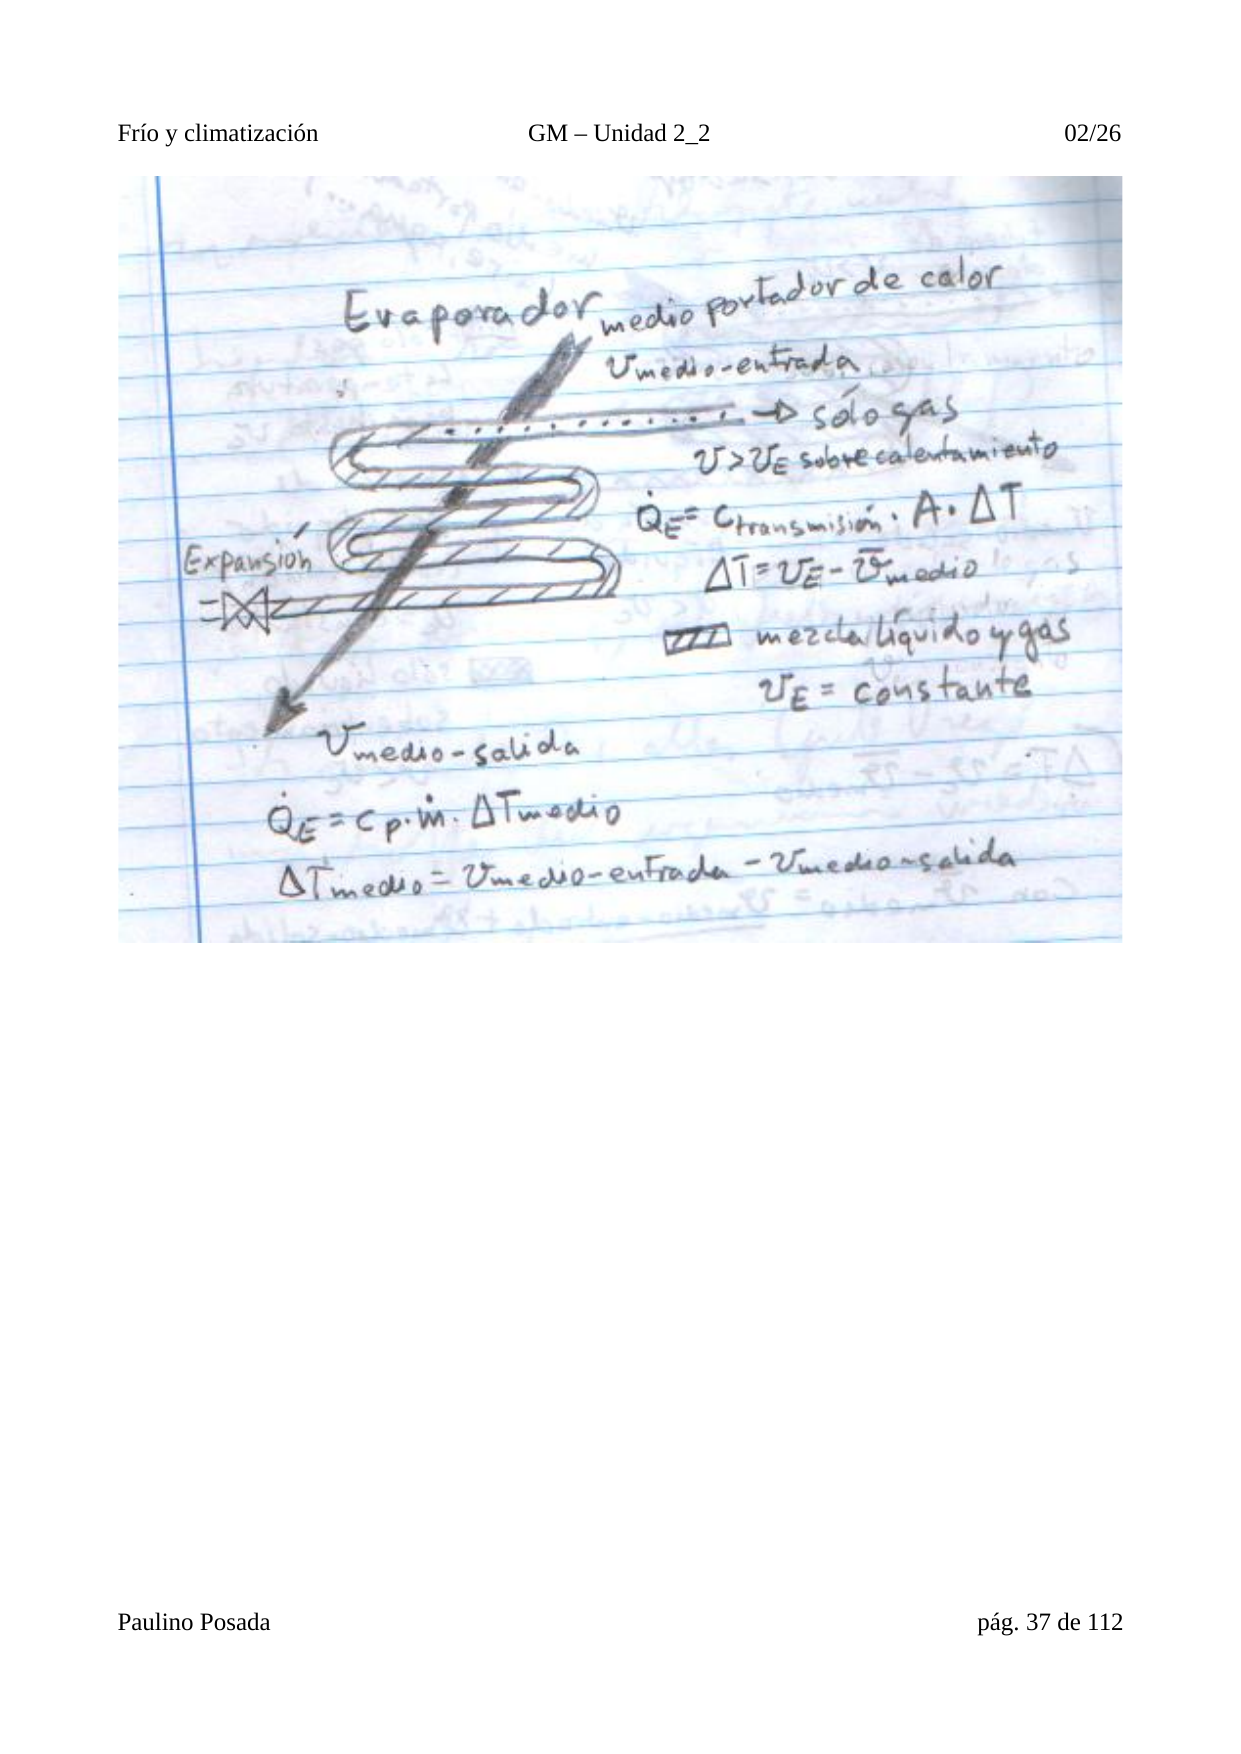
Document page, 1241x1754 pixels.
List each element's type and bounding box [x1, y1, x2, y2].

picture [118, 176, 1123, 943]
